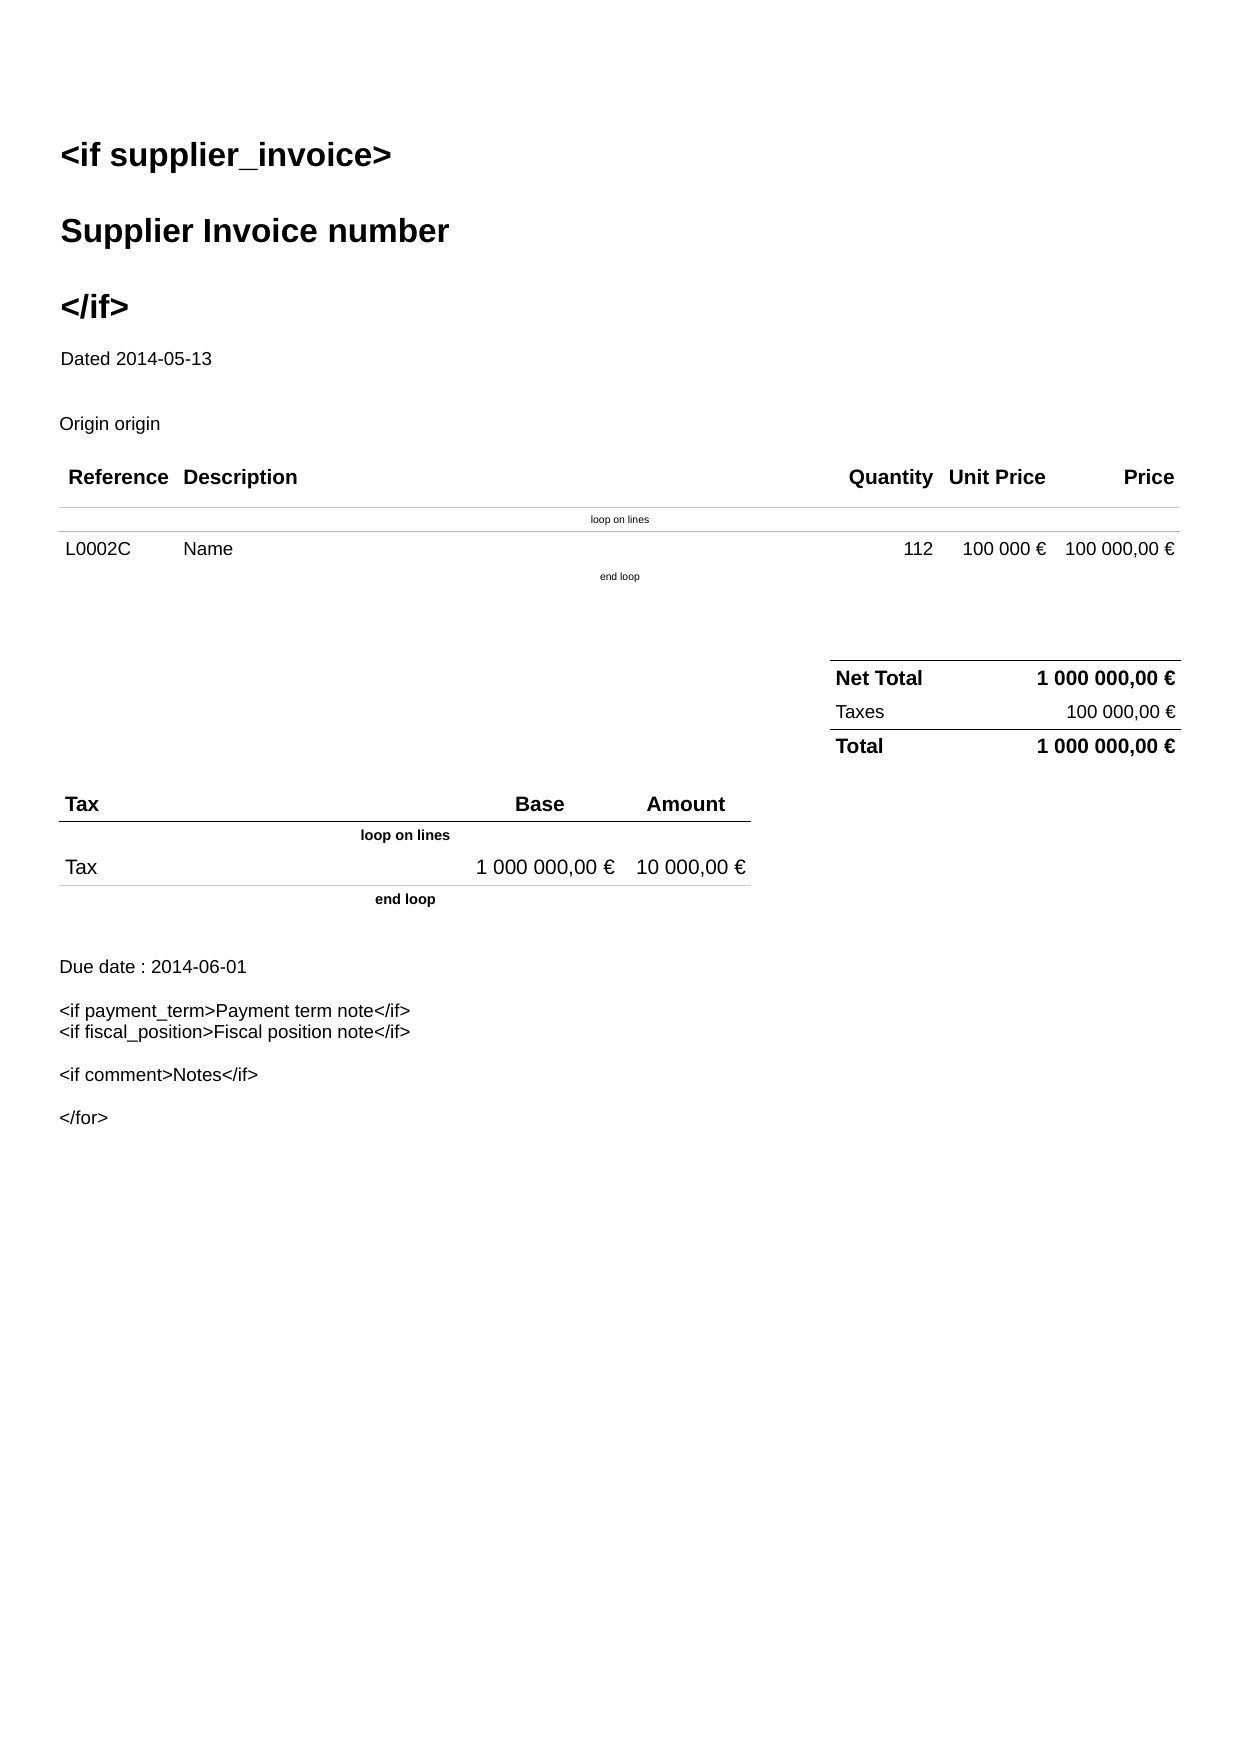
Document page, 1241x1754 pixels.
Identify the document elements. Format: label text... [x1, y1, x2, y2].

table_header Reference [59, 434, 177, 507]
text <if fiscal_position>Fiscal position note</if> [59, 1021, 1181, 1042]
table_cell 100 000,00 € [1003, 696, 1181, 728]
table_cell loop on lines [59, 822, 751, 849]
text <if comment>Notes</if> [59, 1064, 1181, 1086]
table_header <if supplier_invoice> Supplier Invoice number </if> Dated 2014-05-13 [59, 110, 686, 369]
table_header Base [459, 786, 620, 821]
table_cell loop on lines [59, 508, 1180, 531]
table_header Description [177, 434, 745, 507]
table_cell 112 [745, 532, 939, 565]
text Origin origin [59, 412, 1181, 434]
table_cell Tax [59, 849, 459, 885]
table_cell 100 000 € [939, 532, 1052, 565]
table_cell Taxes [830, 696, 1003, 728]
table_header Quantity [745, 434, 939, 507]
table_cell 1 000 000,00 € [1003, 730, 1181, 764]
table_header Price [1052, 434, 1180, 507]
table_header Unit Price [939, 434, 1052, 507]
table_cell 10 000,00 € [620, 849, 751, 885]
table_cell end loop [59, 886, 751, 913]
table_cell Total [830, 730, 1003, 764]
table_header Net Total [830, 661, 1003, 696]
table_cell 100 000,00 € [1052, 532, 1180, 565]
table_cell 1 000 000,00 € [459, 849, 620, 885]
table_header Tax [59, 786, 459, 821]
table_header Amount [620, 786, 751, 821]
table_cell Name [177, 532, 745, 565]
table_cell end loop [59, 565, 1180, 595]
table_header 1 000 000,00 € [1003, 661, 1181, 696]
table_cell L0002C [59, 532, 177, 565]
text Due date : 2014-06-01 [59, 956, 1181, 978]
text </for> [59, 1107, 1181, 1129]
table_header [686, 110, 1180, 369]
text <if payment_term>Payment term note</if> [59, 999, 1181, 1021]
